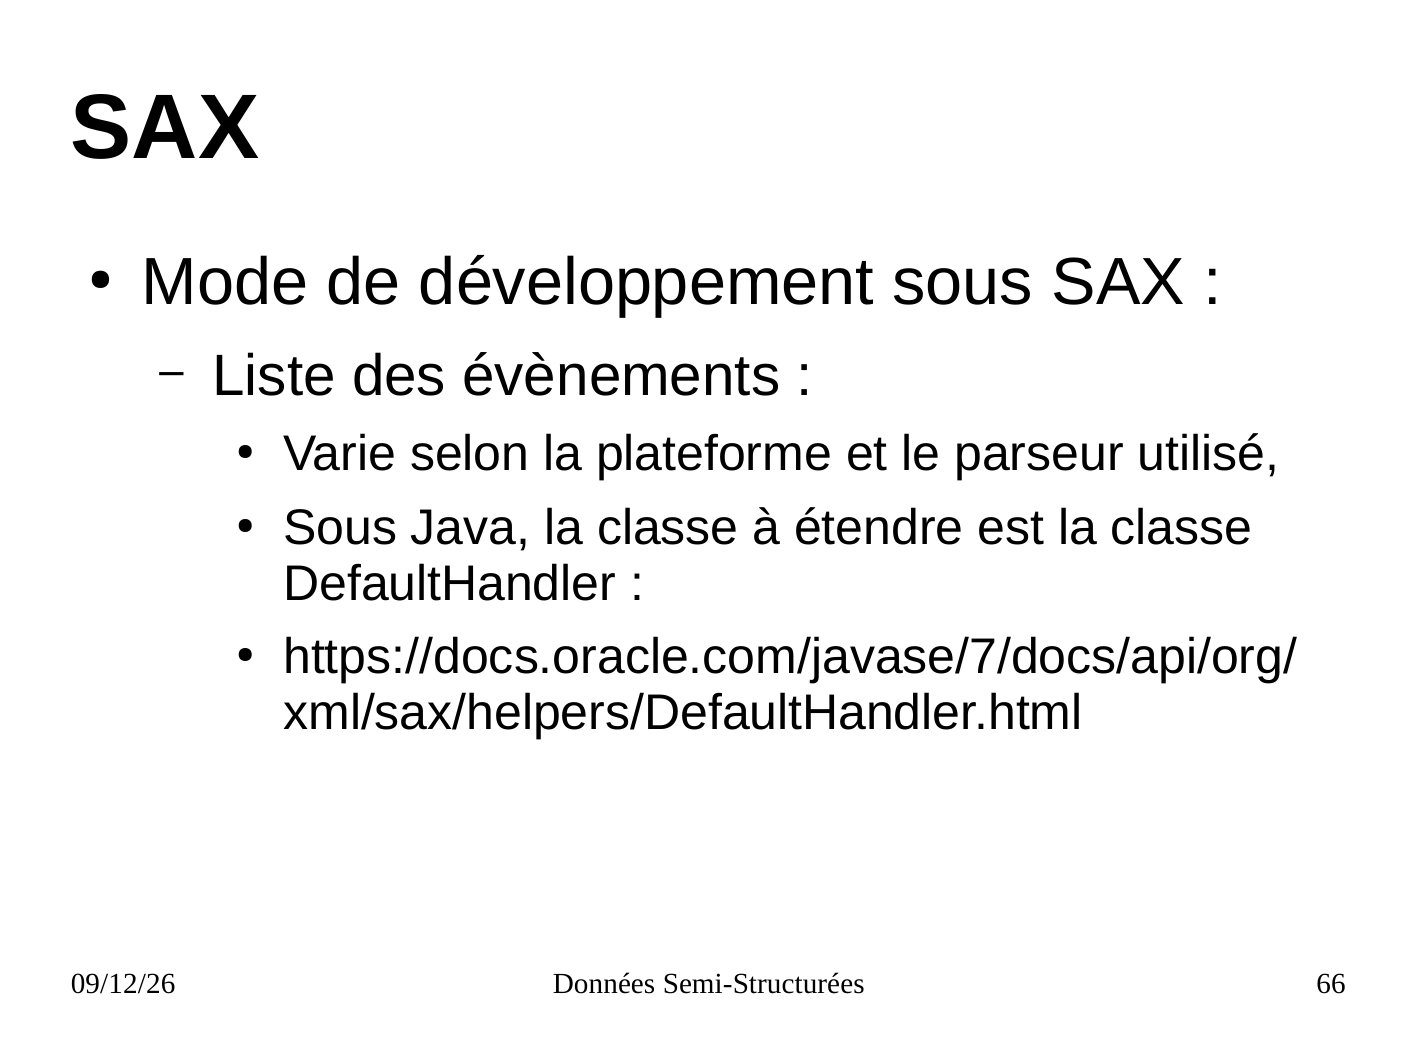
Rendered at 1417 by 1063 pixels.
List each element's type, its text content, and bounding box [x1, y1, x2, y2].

title SAX [70, 42, 1346, 212]
list Mode de développement sous SAX : Liste des évènements : Varie selon la plateforme et le parseur utilisé, Sous Java, la classe à étendre est la classe DefaultHandler : https://docs.oracle.com/javase/7/docs/api/org/xml/sax/helpers/DefaultHandler.html [70, 244, 1346, 925]
